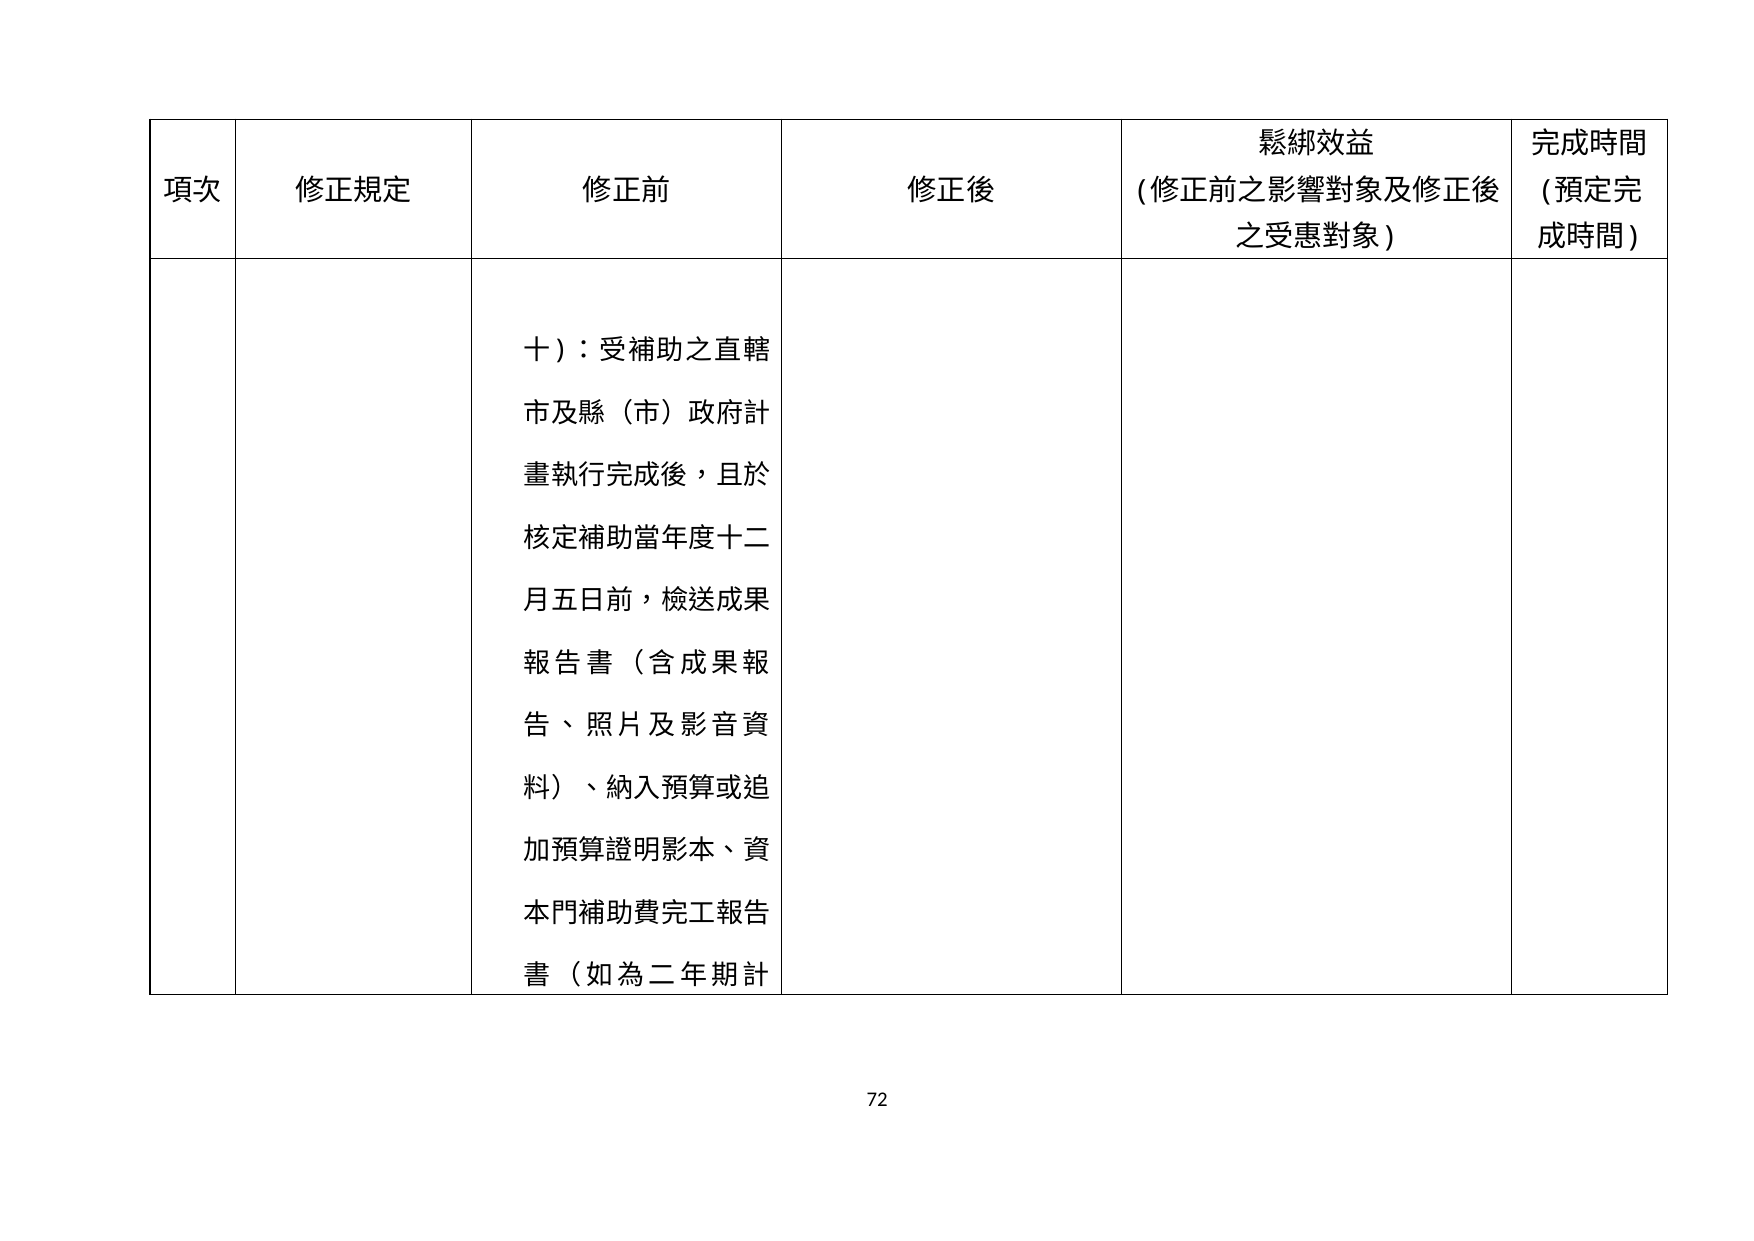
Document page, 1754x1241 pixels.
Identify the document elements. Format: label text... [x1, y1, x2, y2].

table_header 修正前 [472, 120, 781, 258]
table_header 修正後 [782, 120, 1121, 258]
table_header 完成時間 (預定完成時間) [1512, 120, 1667, 258]
table_cell [782, 259, 1121, 993]
table_header 修正規定 [236, 120, 471, 258]
table_cell [236, 259, 471, 993]
table_cell [1122, 259, 1511, 993]
table_cell [1512, 259, 1667, 993]
table_header 項次 [151, 120, 235, 258]
table_cell 十)：受補助之直轄市及縣（市）政府計畫執行完成後，且於核定補助當年度十二月五日前，檢送成果報告書（含成果報告、照片及影音資料）、納入預算或追加預算證明影本、資本門補助費完工報告書（如為二年期計 [472, 259, 781, 993]
table_cell [151, 259, 235, 993]
table_header 鬆綁效益 (修正前之影響對象及修正後之受惠對象) [1122, 120, 1511, 258]
